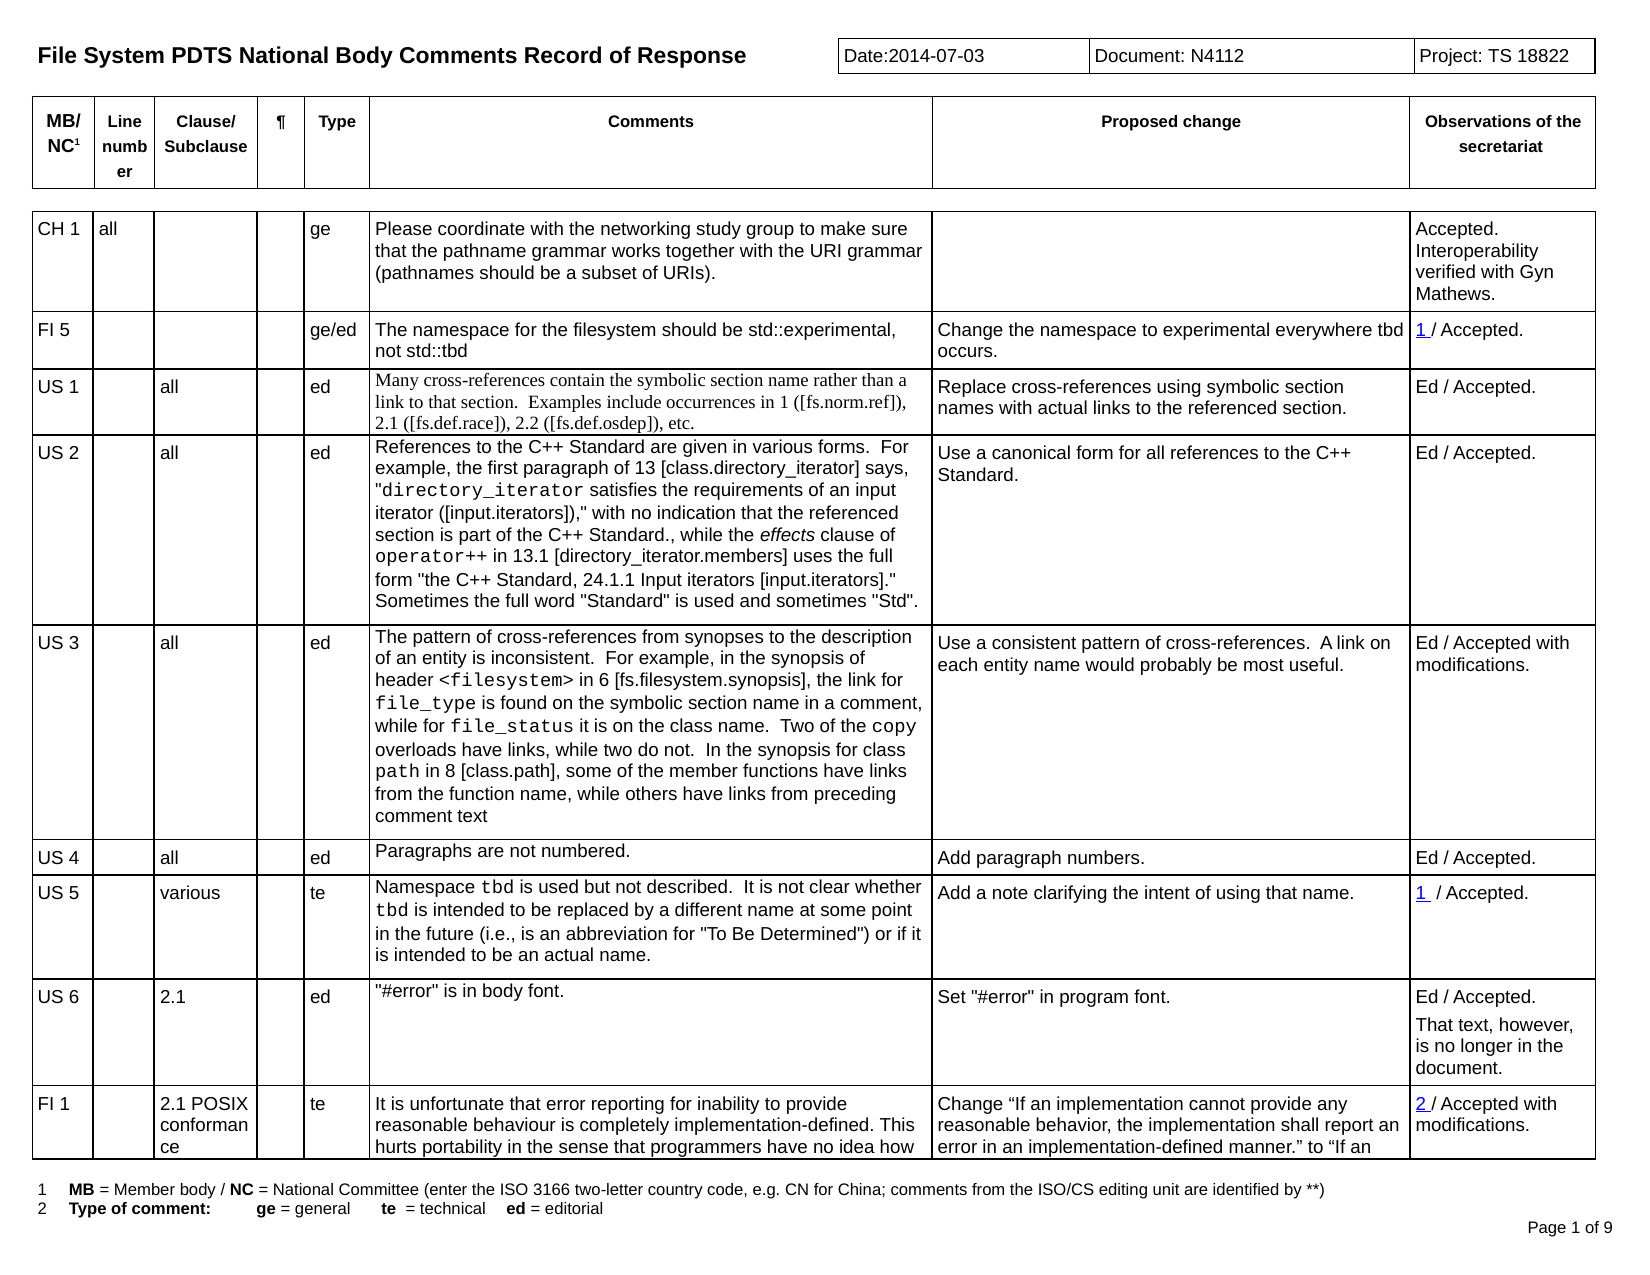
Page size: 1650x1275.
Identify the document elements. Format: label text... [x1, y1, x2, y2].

table_cell [258, 312, 303, 368]
table_header ge [305, 212, 369, 311]
table_cell US 6 [33, 980, 92, 1084]
table_cell FI 1 [33, 1086, 92, 1158]
table_cell all [155, 370, 256, 434]
table_cell Ed / Accepted with modifications. [1411, 626, 1595, 839]
table_cell Add paragraph numbers. [933, 840, 1409, 874]
table_cell It is unfortunate that error reporting for inability to provide reasonable behaviour is completely implementation-defined. This hurts portability in the sense that programmers have no idea how [370, 1086, 931, 1158]
table_cell Replace cross-references using symbolic section names with actual links to the referenced section. [933, 370, 1409, 434]
table_cell US 1 [33, 370, 92, 434]
table_cell [94, 980, 153, 1084]
table_cell References to the C++ Standard are given in various forms. For example, the first paragraph of 13 [class.directory_iterator] says, "directory_iterator satisfies the requirements of an input iterator ([input.iterators])," with no indication that the referenced section is part of the C++ Standard., while the effects clause of operator++ in 13.1 [directory_iterator.members] uses the full form "the C++ Standard, 24.1.1 Input iterators [input.iterators]." Sometimes the full word "Standard" is used and sometimes "Std". [370, 436, 931, 624]
table_cell Paragraphs are not numbered. [370, 840, 931, 874]
table_cell [155, 312, 256, 368]
table_cell Change the namespace to experimental everywhere tbd occurs. [933, 312, 1409, 368]
table_cell te [305, 876, 369, 978]
table_cell 2.1 [155, 980, 256, 1084]
table_cell 1 / Accepted. [1411, 312, 1595, 368]
table_cell Ed / Accepted. [1411, 370, 1595, 434]
table_cell [258, 876, 303, 978]
table_cell [94, 1086, 153, 1158]
table_header [933, 212, 1409, 311]
table_cell [94, 876, 153, 978]
table_cell Namespace tbd is used but not described. It is not clear whether tbd is intended to be replaced by a different name at some point in the future (i.e., is an abbreviation for "To Be Determined") or if it is intended to be an actual name. [370, 876, 931, 978]
table_cell ge/ed [305, 312, 369, 368]
table_cell FI 5 [33, 312, 92, 368]
table_cell ed [305, 840, 369, 874]
table_header all [94, 212, 153, 311]
table_cell The pattern of cross-references from synopses to the description of an entity is inconsistent. For example, in the synopsis of header <filesystem> in 6 [fs.filesystem.synopsis], the link for file_type is found on the symbolic section name in a comment, while for file_status it is on the class name. Two of the copy overloads have links, while two do not. In the synopsis for class path in 8 [class.path], some of the member functions have links from the function name, while others have links from preceding comment text [370, 626, 931, 839]
table_cell Change “If an implementation cannot provide any reasonable behavior, the implementation shall report an error in an implementation-defined manner.” to “If an [933, 1086, 1409, 1158]
table_cell [94, 312, 153, 368]
table_cell US 5 [33, 876, 92, 978]
table_cell Ed / Accepted. That text, however, is no longer in the document. [1411, 980, 1595, 1084]
table_cell all [155, 436, 256, 624]
table_cell Set "#error" in program font. [933, 980, 1409, 1084]
table_cell ed [305, 980, 369, 1084]
table_cell [94, 626, 153, 839]
table_cell [94, 436, 153, 624]
table_cell [94, 370, 153, 434]
table_header Please coordinate with the networking study group to make sure that the pathname grammar works together with the URI grammar (pathnames should be a subset of URIs). [370, 212, 931, 311]
table_header [155, 212, 256, 311]
table_cell US 2 [33, 436, 92, 624]
table_cell all [155, 626, 256, 839]
table_cell Ed / Accepted. [1411, 436, 1595, 624]
table_cell te [305, 1086, 369, 1158]
table_cell [94, 840, 153, 874]
table_cell Add a note clarifying the intent of using that name. [933, 876, 1409, 978]
table_cell [258, 626, 303, 839]
table_cell ed [305, 626, 369, 839]
table_cell various [155, 876, 256, 978]
table_cell [258, 436, 303, 624]
table_cell The namespace for the filesystem should be std::experimental, not std::tbd [370, 312, 931, 368]
table_cell [258, 980, 303, 1084]
table_cell 2 / Accepted with modifications. [1411, 1086, 1595, 1158]
table_cell Use a canonical form for all references to the C++ Standard. [933, 436, 1409, 624]
table_cell ed [305, 436, 369, 624]
table_cell Use a consistent pattern of cross-references. A link on each entity name would probably be most useful. [933, 626, 1409, 839]
table_cell Ed / Accepted. [1411, 840, 1595, 874]
table_cell all [155, 840, 256, 874]
table_cell [258, 1086, 303, 1158]
table_cell 1 / Accepted. [1411, 876, 1595, 978]
table_header [258, 212, 303, 311]
table_cell ed [305, 370, 369, 434]
table_cell Many cross-references contain the symbolic section name rather than a link to that section. Examples include occurrences in 1 ([fs.norm.ref]), 2.1 ([fs.def.race]), 2.2 ([fs.def.osdep]), etc. [370, 370, 931, 434]
table_cell 2.1 POSIX conformance [155, 1086, 256, 1158]
table_cell "#error" is in body font. [370, 980, 931, 1084]
table_cell [258, 840, 303, 874]
table_header Accepted. Interoperability verified with Gyn Mathews. [1411, 212, 1595, 311]
table_header CH 1 [33, 212, 92, 311]
table_cell US 4 [33, 840, 92, 874]
table_cell US 3 [33, 626, 92, 839]
table_cell [258, 370, 303, 434]
